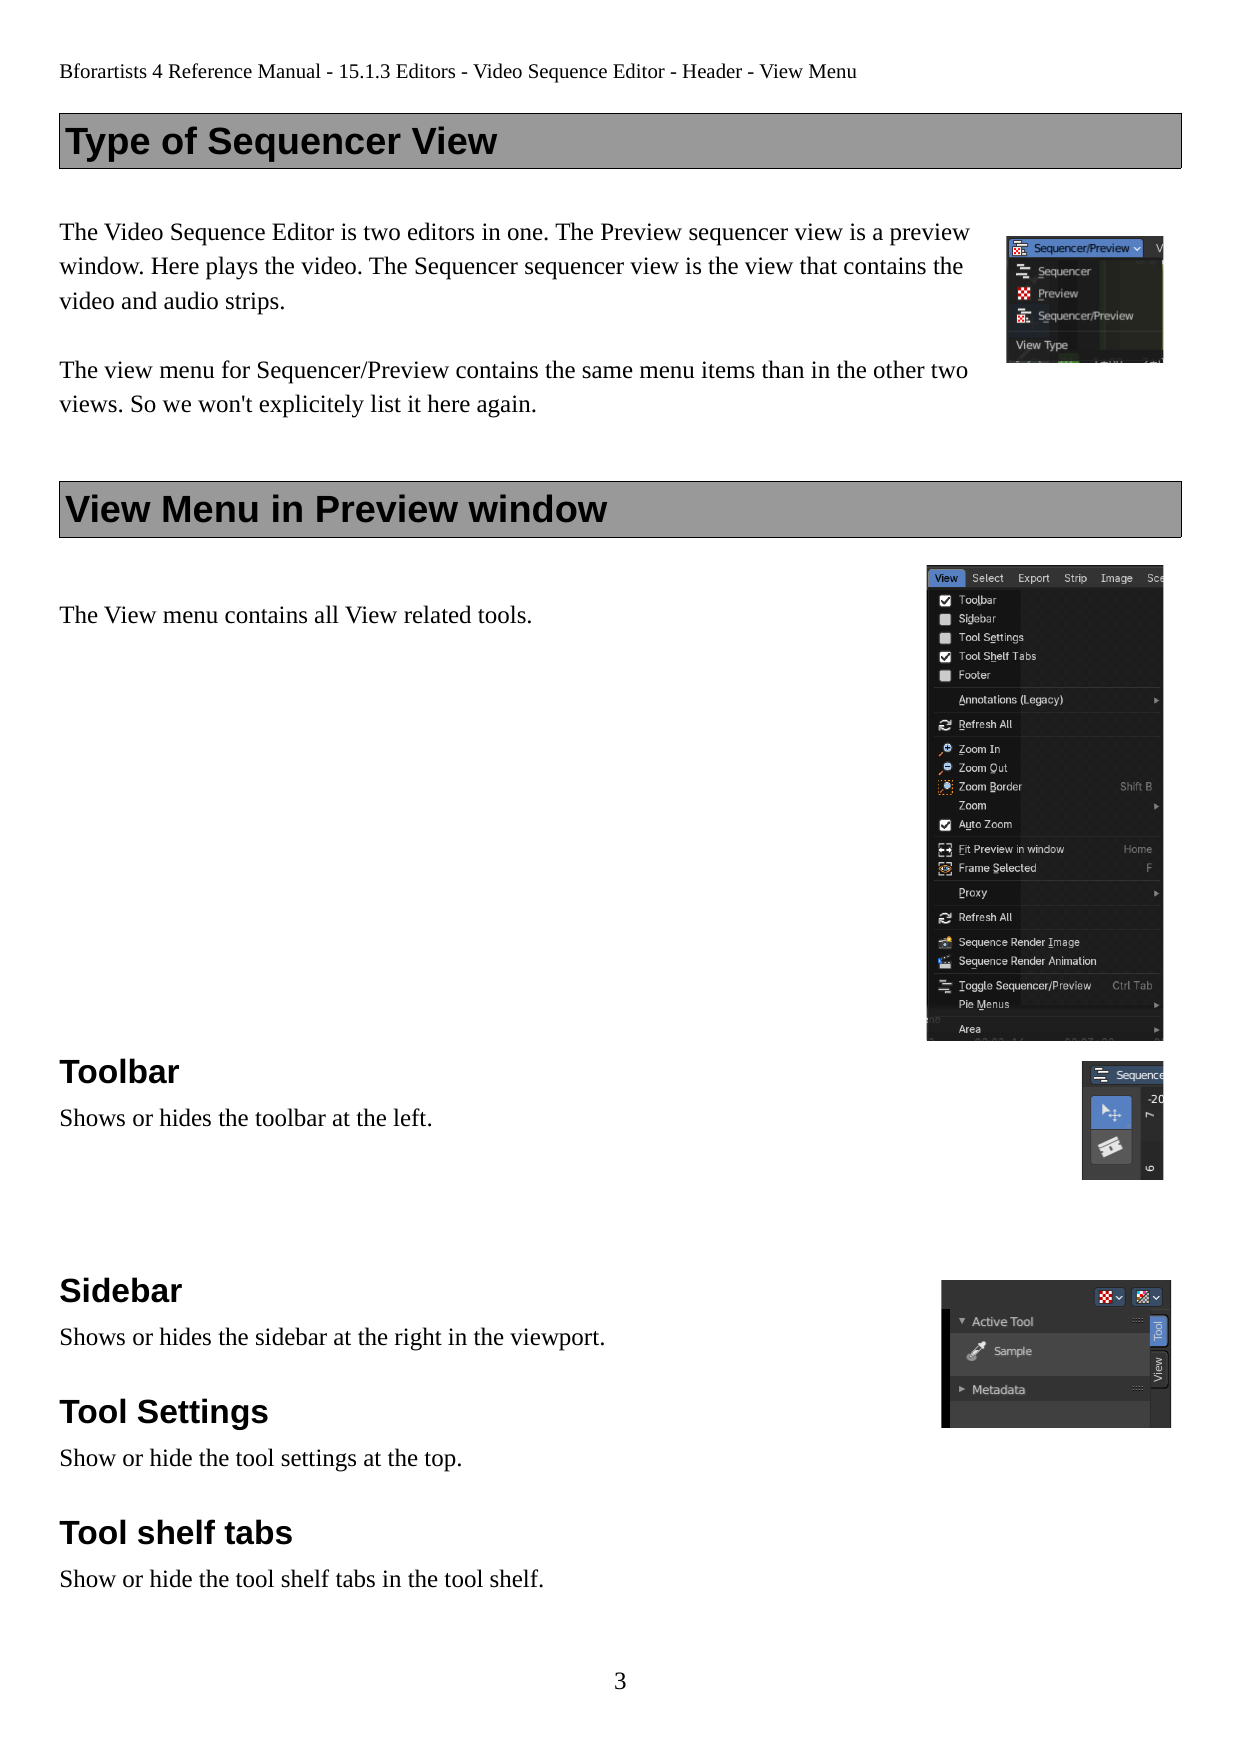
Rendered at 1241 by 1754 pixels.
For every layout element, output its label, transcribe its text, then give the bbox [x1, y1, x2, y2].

picture [926, 565, 1164, 1041]
table_header Type of Sequencer View [60, 114, 1181, 168]
picture [941, 1280, 1172, 1428]
text The Video Sequence Editor is two editors in one. The Preview sequencer view is a preview window. Here plays the video. The Sequencer sequencer view is the view that contains the video and audio strips. [59, 217, 1181, 315]
subtitle Tool shelf tabs [59, 1513, 1181, 1552]
subtitle Tool Settings [59, 1392, 1181, 1431]
text Show or hide the tool settings at the top. [59, 1443, 1181, 1472]
text Show or hide the tool shelf tabs in the tool shelf. [59, 1564, 1181, 1593]
picture [1080, 1061, 1164, 1180]
text The view menu for Sequencer/Preview contains the same menu items than in the other two views. So we won't explicitely list it here again. [59, 355, 1181, 418]
subtitle Toolbar [59, 1052, 1181, 1091]
picture [1006, 236, 1164, 363]
subtitle Sidebar [59, 1271, 1181, 1310]
text Shows or hides the sidebar at the right in the viewport. [59, 1322, 941, 1351]
text The View menu contains all View related tools. [59, 600, 926, 629]
text Shows or hides the toolbar at the left. [59, 1103, 1080, 1132]
table_header View Menu in Preview window [60, 482, 1181, 537]
